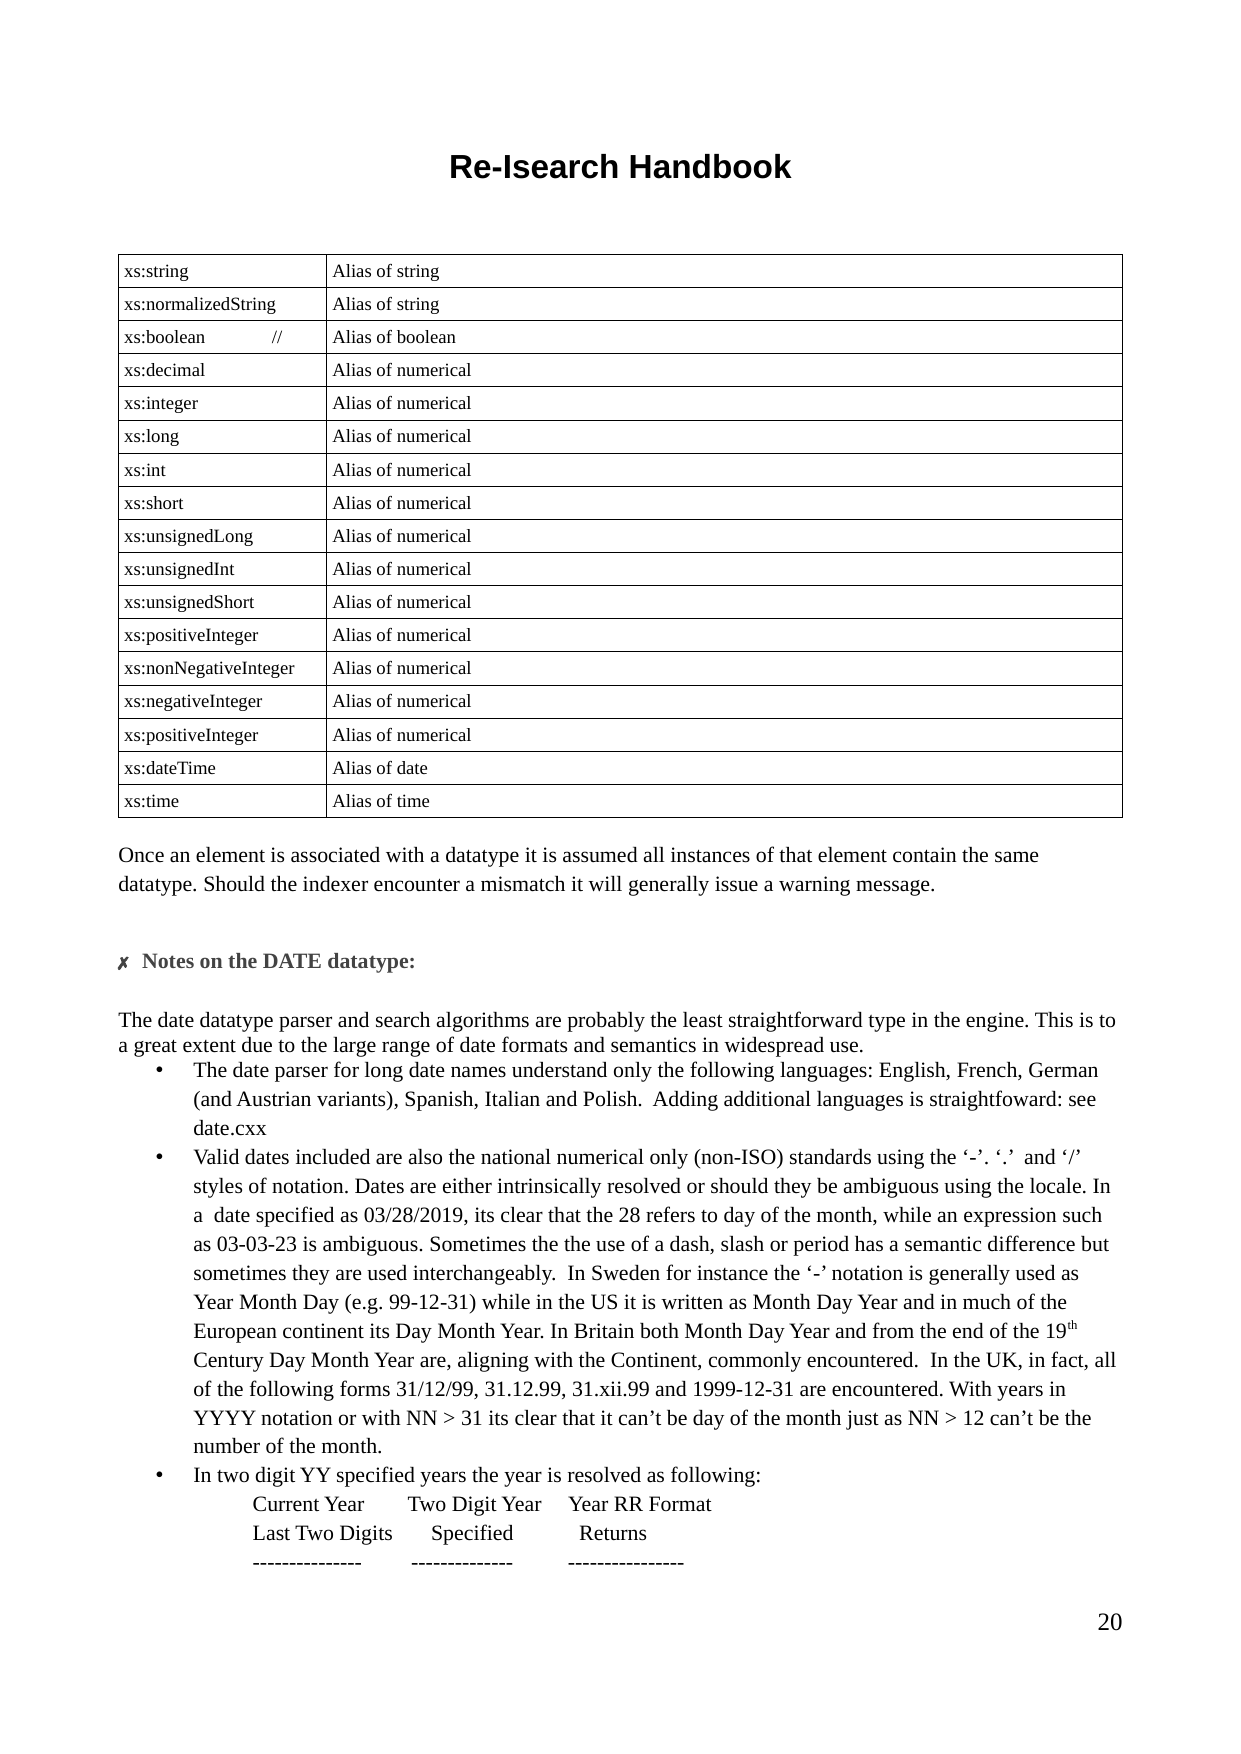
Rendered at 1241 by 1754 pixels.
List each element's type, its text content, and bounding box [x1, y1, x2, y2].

table_cell xs:integer [119, 387, 326, 419]
table_cell xs:boolean // [119, 321, 326, 353]
list Last Two Digits Specified Returns [193, 1520, 1122, 1546]
table_cell Alias of numerical [327, 354, 1122, 386]
table_cell Alias of numerical [327, 454, 1122, 486]
text The date datatype parser and search algorithms are probably the least straightforward type in the engine. This is to a great extent due to the large range of date formats and semantics in widespread use. [118, 1007, 1122, 1057]
table_cell Alias of numerical [327, 487, 1122, 519]
table_cell Alias of time [327, 785, 1122, 817]
table_cell xs:positiveInteger [119, 719, 326, 751]
table_cell xs:unsignedShort [119, 586, 326, 618]
table_cell Alias of string [327, 288, 1122, 320]
table_cell xs:time [119, 785, 326, 817]
table_cell Alias of numerical [327, 586, 1122, 618]
table_cell xs:nonNegativeInteger [119, 652, 326, 684]
table_cell xs:positiveInteger [119, 619, 326, 651]
table_cell Alias of date [327, 752, 1122, 784]
table_cell xs:dateTime [119, 752, 326, 784]
table_cell xs:unsignedInt [119, 553, 326, 585]
list Current Year Two Digit Year Year RR Format [193, 1491, 1122, 1517]
list Valid dates included are also the national numerical only (non-ISO) standards using the ‘-’. ‘.’ and ‘/’ styles of notation. Dates are either intrinsically resolved or should they be ambiguous using the locale. In a date specified as 03/28/2019, its clear that the 28 refers to day of the month, while an expression such as 03-03-23 is ambiguous. Sometimes the the use of a dash, slash or period has a semantic difference but sometimes they are used interchangeably. In Sweden for instance the ‘-’ notation is generally used as Year Month Day (e.g. 99-12-31) while in the US it is written as Month Day Year and in much of the European continent its Day Month Year. In Britain both Month Day Year and from the end of the 19th Century Day Month Year are, aligning with the Continent, commonly encountered. In the UK, in fact, all of the following forms 31/12/99, 31.12.99, 31.xii.99 and 1999-12-31 are encountered. With years in YYYY notation or with NN > 31 its clear that it can’t be day of the month just as NN > 12 can’t be the number of the month. [156, 1144, 1122, 1459]
table_cell Alias of numerical [327, 553, 1122, 585]
list The date parser for long date names understand only the following languages: English, French, German (and Austrian variants), Spanish, Italian and Polish. Adding additional languages is straightfoward: see date.cxx [156, 1057, 1122, 1140]
table_cell Alias of numerical [327, 652, 1122, 684]
table_cell xs:int [119, 454, 326, 486]
table_cell xs:long [119, 421, 326, 453]
subtitle Notes on the DATE datatype: [118, 948, 1122, 973]
table_cell Alias of numerical [327, 387, 1122, 419]
table_cell xs:decimal [119, 354, 326, 386]
table_cell xs:unsignedLong [119, 520, 326, 552]
table_header xs:string [119, 255, 326, 287]
list In two digit YY specified years the year is resolved as following: [156, 1462, 1122, 1488]
table_cell Alias of numerical [327, 719, 1122, 751]
table_cell xs:negativeInteger [119, 686, 326, 718]
table_cell xs:normalizedString [119, 288, 326, 320]
text Once an element is associated with a datatype it is assumed all instances of that element contain the same datatype. Should the indexer encounter a mismatch it will generally issue a warning message. [118, 842, 1122, 896]
table_cell Alias of numerical [327, 686, 1122, 718]
table_cell Alias of numerical [327, 619, 1122, 651]
table_cell Alias of boolean [327, 321, 1122, 353]
table_cell Alias of numerical [327, 421, 1122, 453]
table_cell Alias of numerical [327, 520, 1122, 552]
table_header Alias of string [327, 255, 1122, 287]
list --------------- -------------- ---------------- [193, 1549, 1122, 1574]
table_cell xs:short [119, 487, 326, 519]
